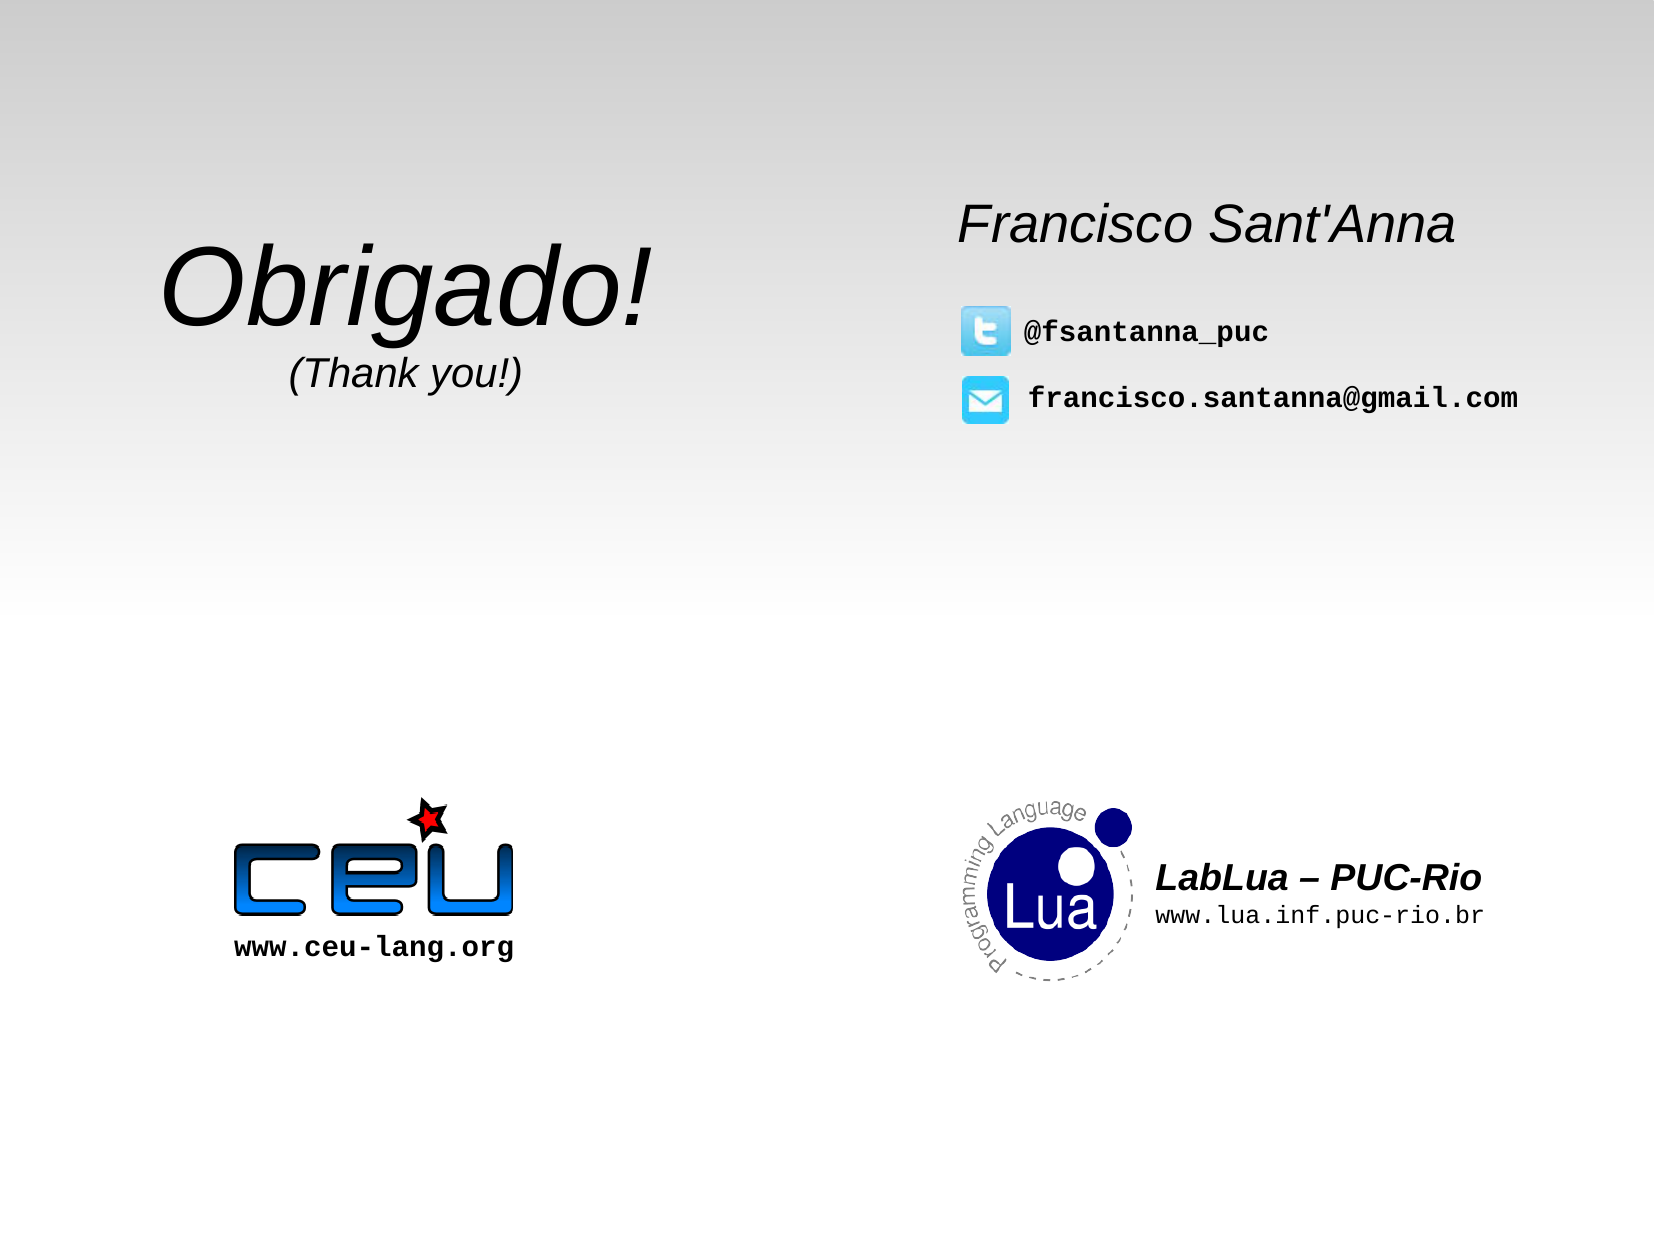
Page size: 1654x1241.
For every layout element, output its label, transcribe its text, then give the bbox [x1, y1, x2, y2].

picture [953, 789, 1141, 988]
picture [962, 376, 1009, 424]
subtitle Obrigado! (Thank you!) [29, 77, 783, 543]
picture [234, 797, 513, 916]
picture [961, 306, 1011, 356]
text_box Francisco Sant'Anna @fsantanna_puc francisco.santanna@gmail.com [943, 186, 1533, 426]
text_box www.ceu-lang.org [82, 924, 666, 1013]
text_box LabLua – PUC-Rio www.lua.inf.puc-rio.br [1140, 848, 1526, 940]
